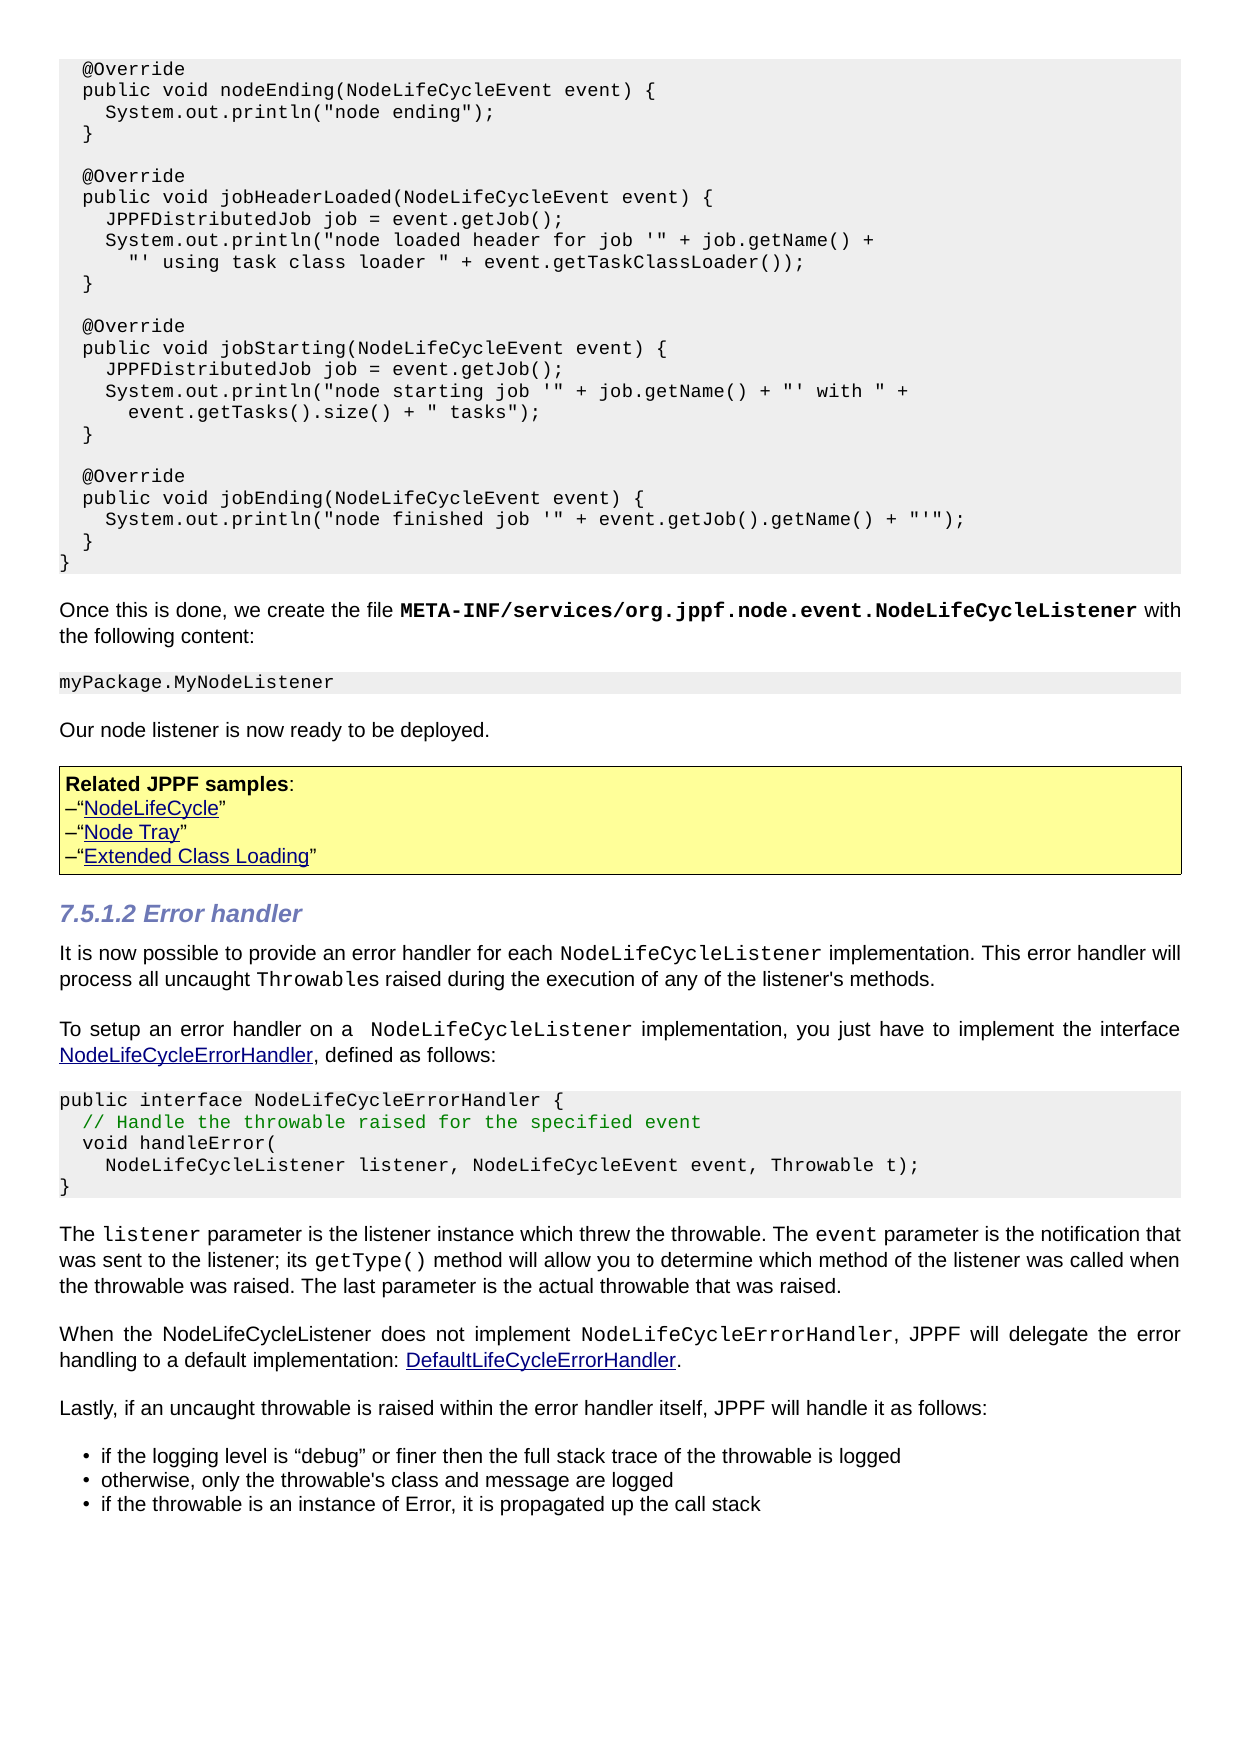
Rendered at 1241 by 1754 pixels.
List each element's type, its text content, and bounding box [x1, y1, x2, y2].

text Once this is done, we create the file META-INF/services/org.jppf.node.event.NodeLifeCycleListener with the following content: [59, 598, 1181, 648]
text @Override [59, 467, 1181, 488]
text event.getTasks().size() + " tasks"); [59, 402, 1181, 424]
text public void nodeEnding(NodeLifeCycleEvent event) { [59, 81, 1181, 102]
text When the NodeLifeCycleListener does not implement NodeLifeCycleErrorHandler, JPPF will delegate the error handling to a default implementation: DefaultLifeCycleErrorHandler. [59, 1322, 1181, 1372]
list otherwise, only the throwable's class and message are logged [83, 1468, 1181, 1492]
text The listener parameter is the listener instance which threw the throwable. The event parameter is the notification that was sent to the listener; its getType() method will allow you to determine which method of the listener was called when the throwable was raised. The last parameter is the actual throwable that was raised. [59, 1222, 1181, 1298]
text System.out.println("node starting job '" + job.getName() + "' with " + [59, 381, 1181, 402]
list “Extended Class Loading” [60, 838, 1181, 874]
text @Override [59, 166, 1181, 188]
list “Node Tray” [60, 814, 1181, 838]
text @Override [59, 317, 1181, 338]
list if the logging level is “debug” or finer then the full stack trace of the throwable is logged [83, 1444, 1181, 1468]
text public interface NodeLifeCycleErrorHandler { [59, 1091, 1181, 1112]
text void handleError( [59, 1134, 1181, 1155]
text } [59, 274, 1181, 295]
text System.out.println("node finished job '" + event.getJob().getName() + "'"); [59, 510, 1181, 531]
text public void jobHeaderLoaded(NodeLifeCycleEvent event) { [59, 188, 1181, 209]
text } [59, 1177, 1181, 1198]
text It is now possible to provide an error handler for each NodeLifeCycleListener implementation. This error handler will process all uncaught Throwables raised during the execution of any of the listener's methods. [59, 941, 1181, 993]
list if the throwable is an instance of Error, it is propagated up the call stack [83, 1492, 1181, 1516]
text } [59, 553, 1181, 574]
text // Handle the throwable raised for the specified event [59, 1112, 1181, 1134]
text } [59, 123, 1181, 145]
text @Override [59, 59, 1181, 81]
text To setup an error handler on a NodeLifeCycleListener implementation, you just have to implement the interface NodeLifeCycleErrorHandler, defined as follows: [59, 1017, 1181, 1067]
text "' using task class loader " + event.getTaskClassLoader()); [59, 252, 1181, 274]
text Lastly, if an uncaught throwable is raised within the error handler itself, JPPF will handle it as follows: [59, 1396, 1181, 1420]
text JPPFDistributedJob job = event.getJob(); [59, 209, 1181, 231]
text Our node listener is now ready to be deployed. [59, 718, 1181, 742]
text JPPFDistributedJob job = event.getJob(); [59, 359, 1181, 381]
text Related JPPF samples: [60, 767, 1181, 790]
text System.out.println("node ending"); [59, 102, 1181, 123]
text System.out.println("node loaded header for job '" + job.getName() + [59, 231, 1181, 252]
list “NodeLifeCycle” [60, 790, 1181, 814]
text public void jobStarting(NodeLifeCycleEvent event) { [59, 338, 1181, 359]
text NodeLifeCycleListener listener, NodeLifeCycleEvent event, Throwable t); [59, 1155, 1181, 1177]
subtitle Error handler [59, 899, 1181, 928]
text } [59, 531, 1181, 553]
text myPackage.MyNodeListener [59, 672, 1181, 694]
text public void jobEnding(NodeLifeCycleEvent event) { [59, 488, 1181, 510]
text } [59, 424, 1181, 445]
